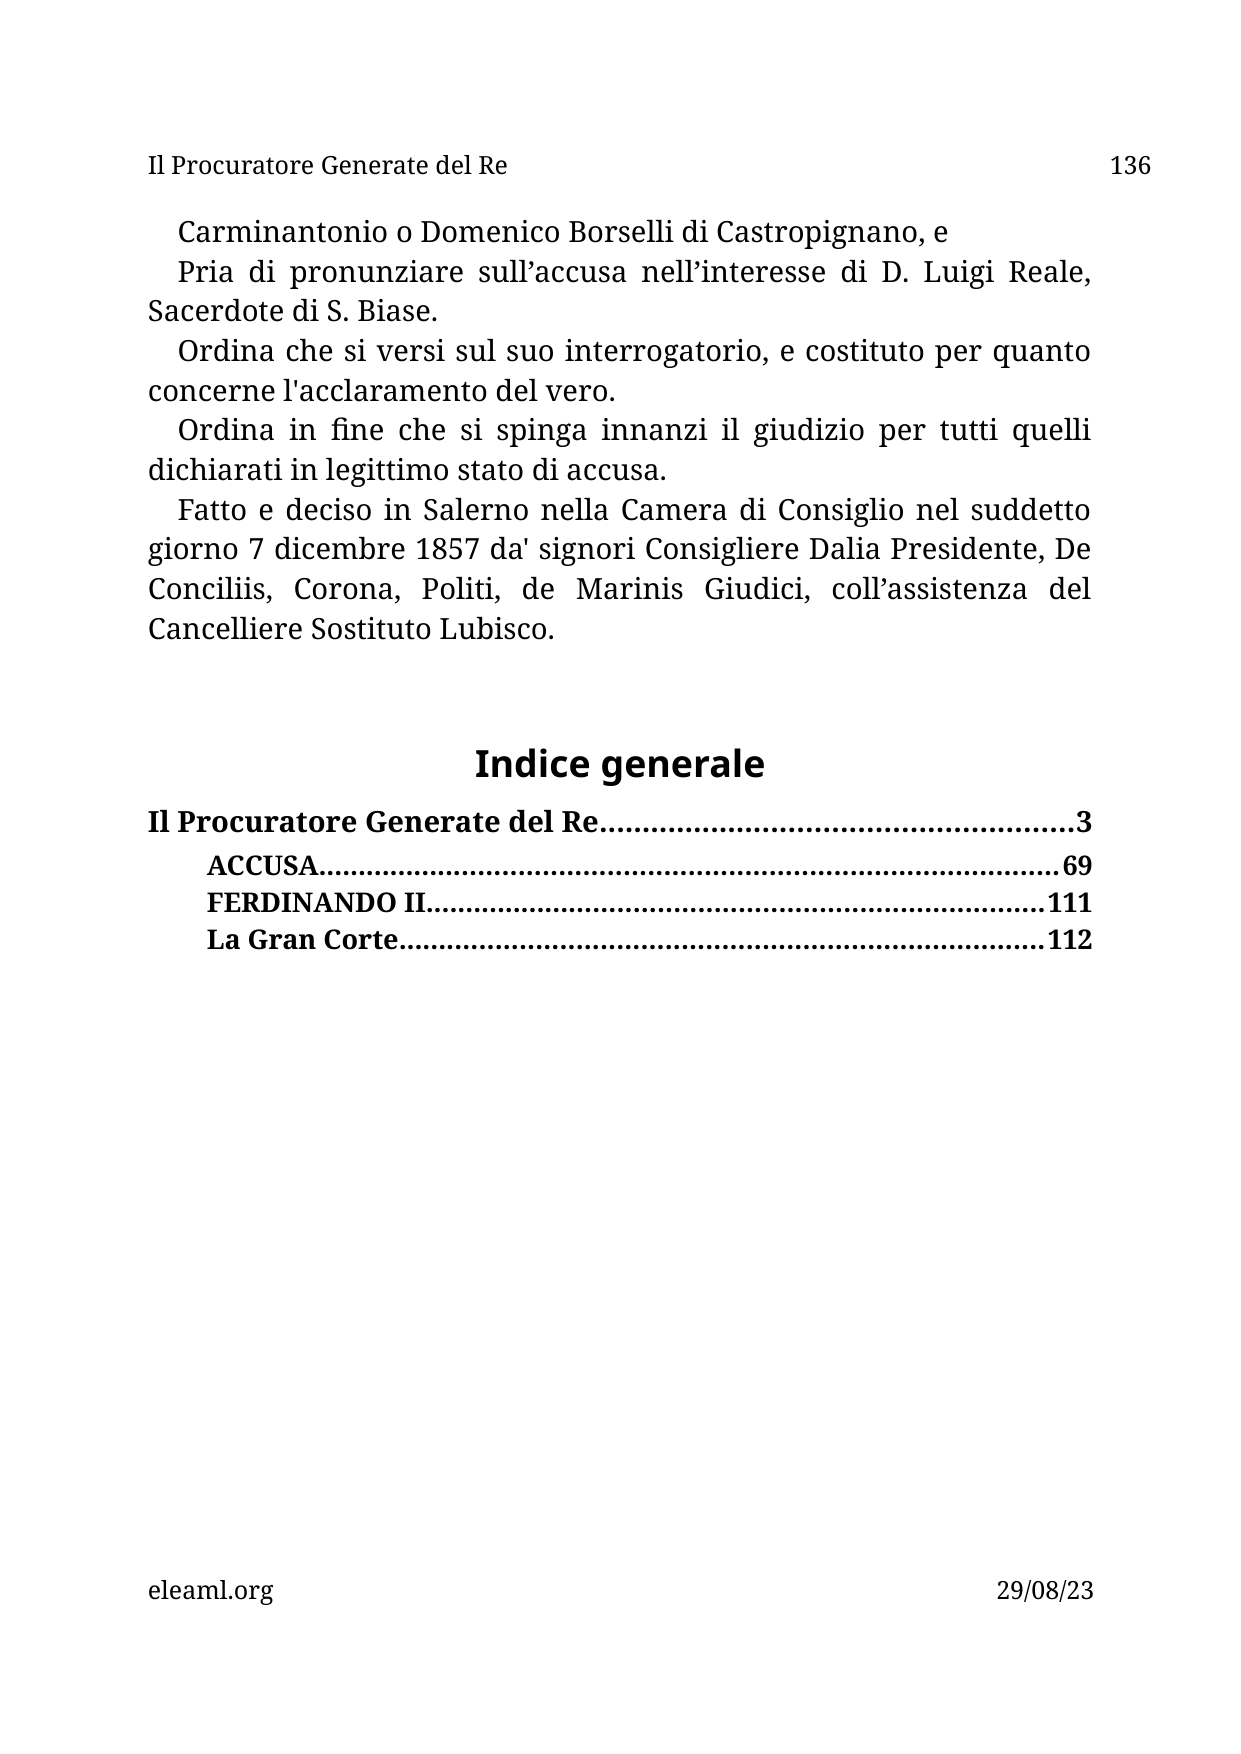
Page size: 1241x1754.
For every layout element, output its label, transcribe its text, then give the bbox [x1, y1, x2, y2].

text Pria di pronunziare sull’accusa nell’interesse di D. Luigi Reale, Sacerdote di S. Biase. [148, 251, 1093, 330]
subtitle Indice generale [148, 737, 1093, 788]
text Ordina in fine che si spinga innanzi il giudizio per tutti quelli dichiarati in legittimo stato di accusa. [148, 409, 1093, 489]
text Fatto e deciso in Salerno nella Camera di Consiglio nel suddetto giorno 7 dicembre 1857 da' signori Consigliere Dalia Presidente, De Conciliis, Corona, Politi, de Marinis Giudici, coll’assistenza del Cancelliere Sostituto Lubisco. [148, 489, 1093, 648]
text FERDINANDO II 111 [207, 883, 1093, 920]
text Carminantonio o Domenico Borselli di Castropignano, e [148, 211, 1093, 251]
text La Gran Corte 112 [207, 920, 1093, 957]
text ACCUSA 69 [207, 847, 1093, 883]
text Il Procuratore Generate del Re 3 [148, 801, 1093, 841]
text Ordina che si versi sul suo interrogatorio, e costituto per quanto concerne l'acclaramento del vero. [148, 330, 1093, 409]
